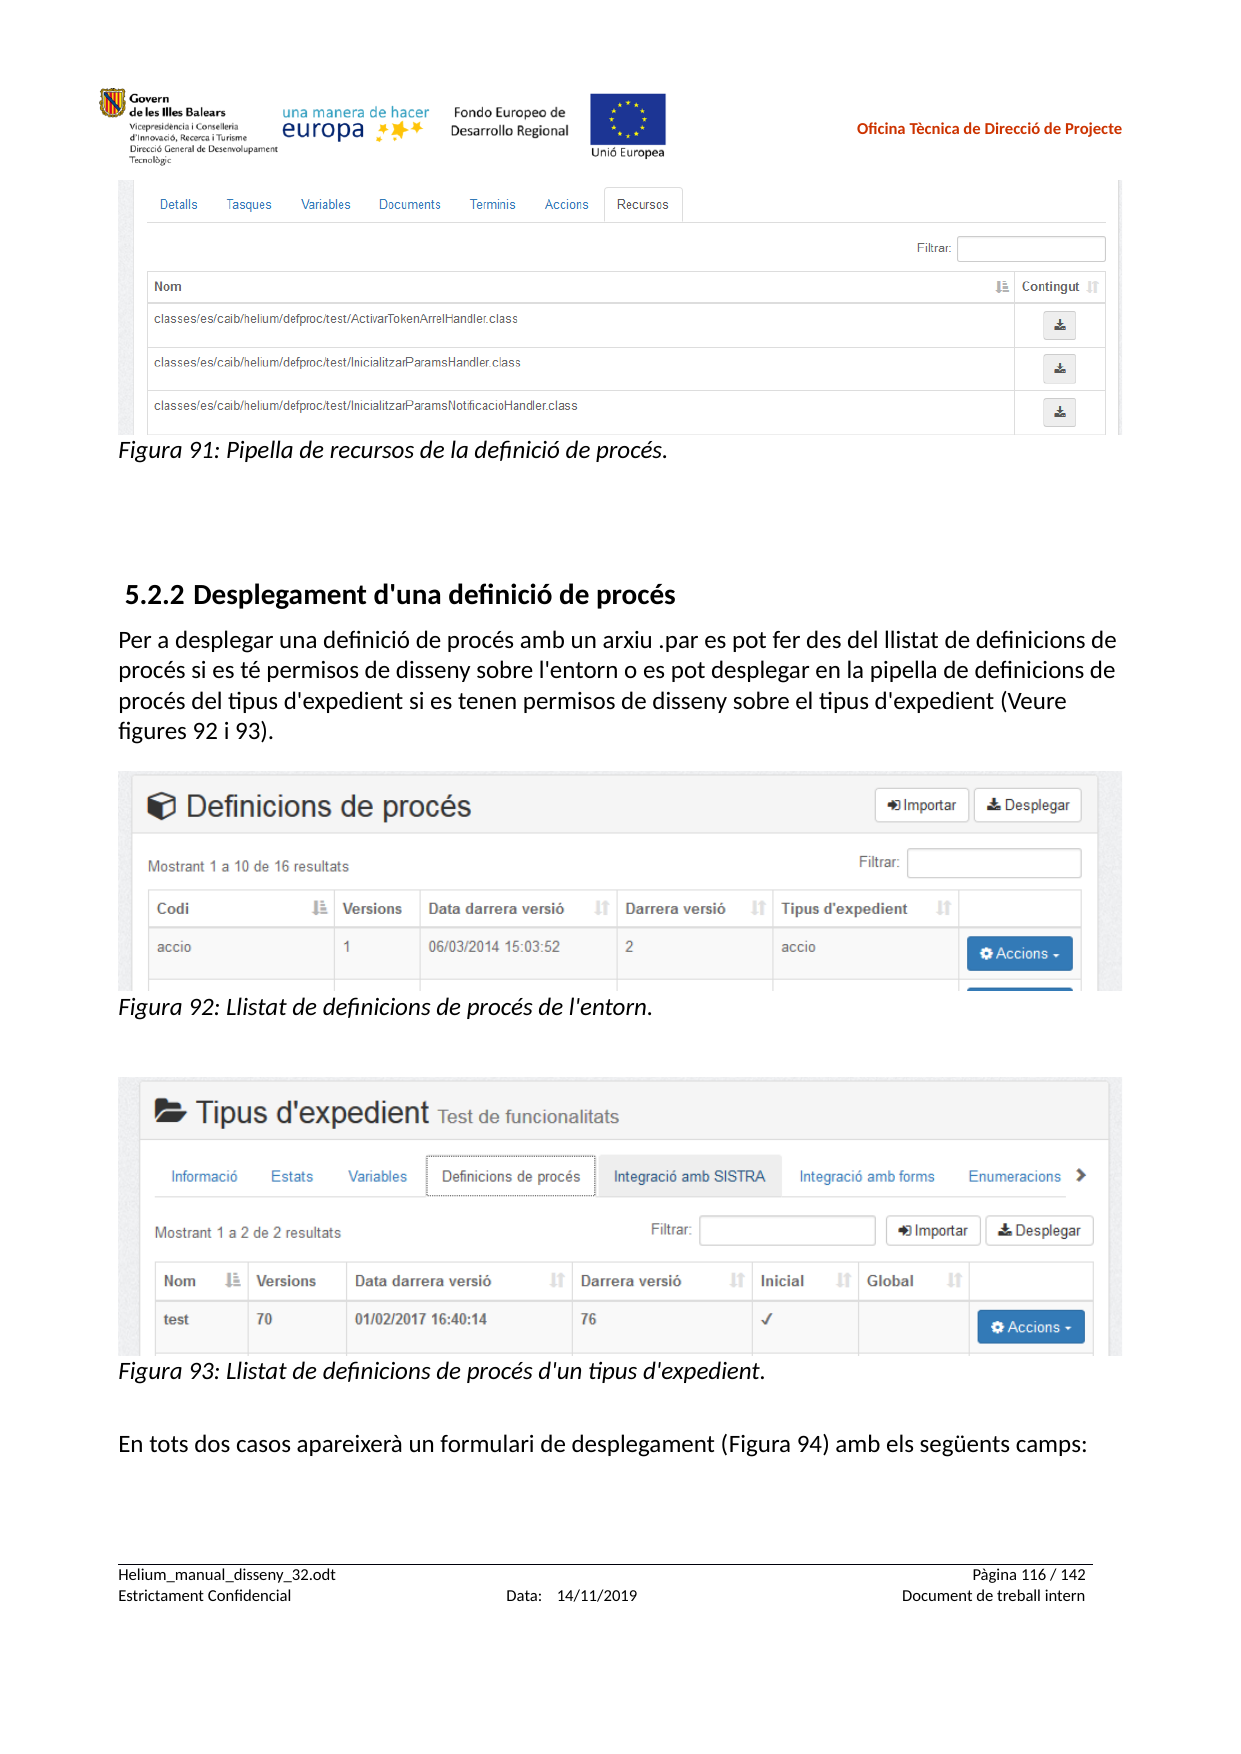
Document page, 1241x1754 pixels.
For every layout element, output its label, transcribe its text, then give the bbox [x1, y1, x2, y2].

picture [99, 87, 668, 166]
text En tots dos casos apareixerà un formulari de desplegament (Figura 94) amb els següents camps: [118, 1429, 1122, 1459]
picture [118, 771, 1123, 991]
text Figura 92: Llistat de definicions de procés de l'entorn. [118, 991, 1122, 1022]
picture [118, 180, 1123, 435]
text Figura 93: Llistat de definicions de procés d'un tipus d'expedient. [118, 1356, 1122, 1386]
picture [118, 1077, 1123, 1356]
text Per a desplegar una definició de procés amb un arxiu .par es pot fer des del llistat de definicions de procés si es té permisos de disseny sobre l'entorn o es pot desplegar en la pipella de definicions de procés del tipus d'expedient si es tenen permisos de disseny sobre el tipus d'expedient (Veure figures 92 i 93). [118, 624, 1122, 746]
text Figura 91: Pipella de recursos de la definició de procés. [118, 435, 1122, 465]
subtitle Desplegament d'una definició de procés [118, 576, 1122, 611]
